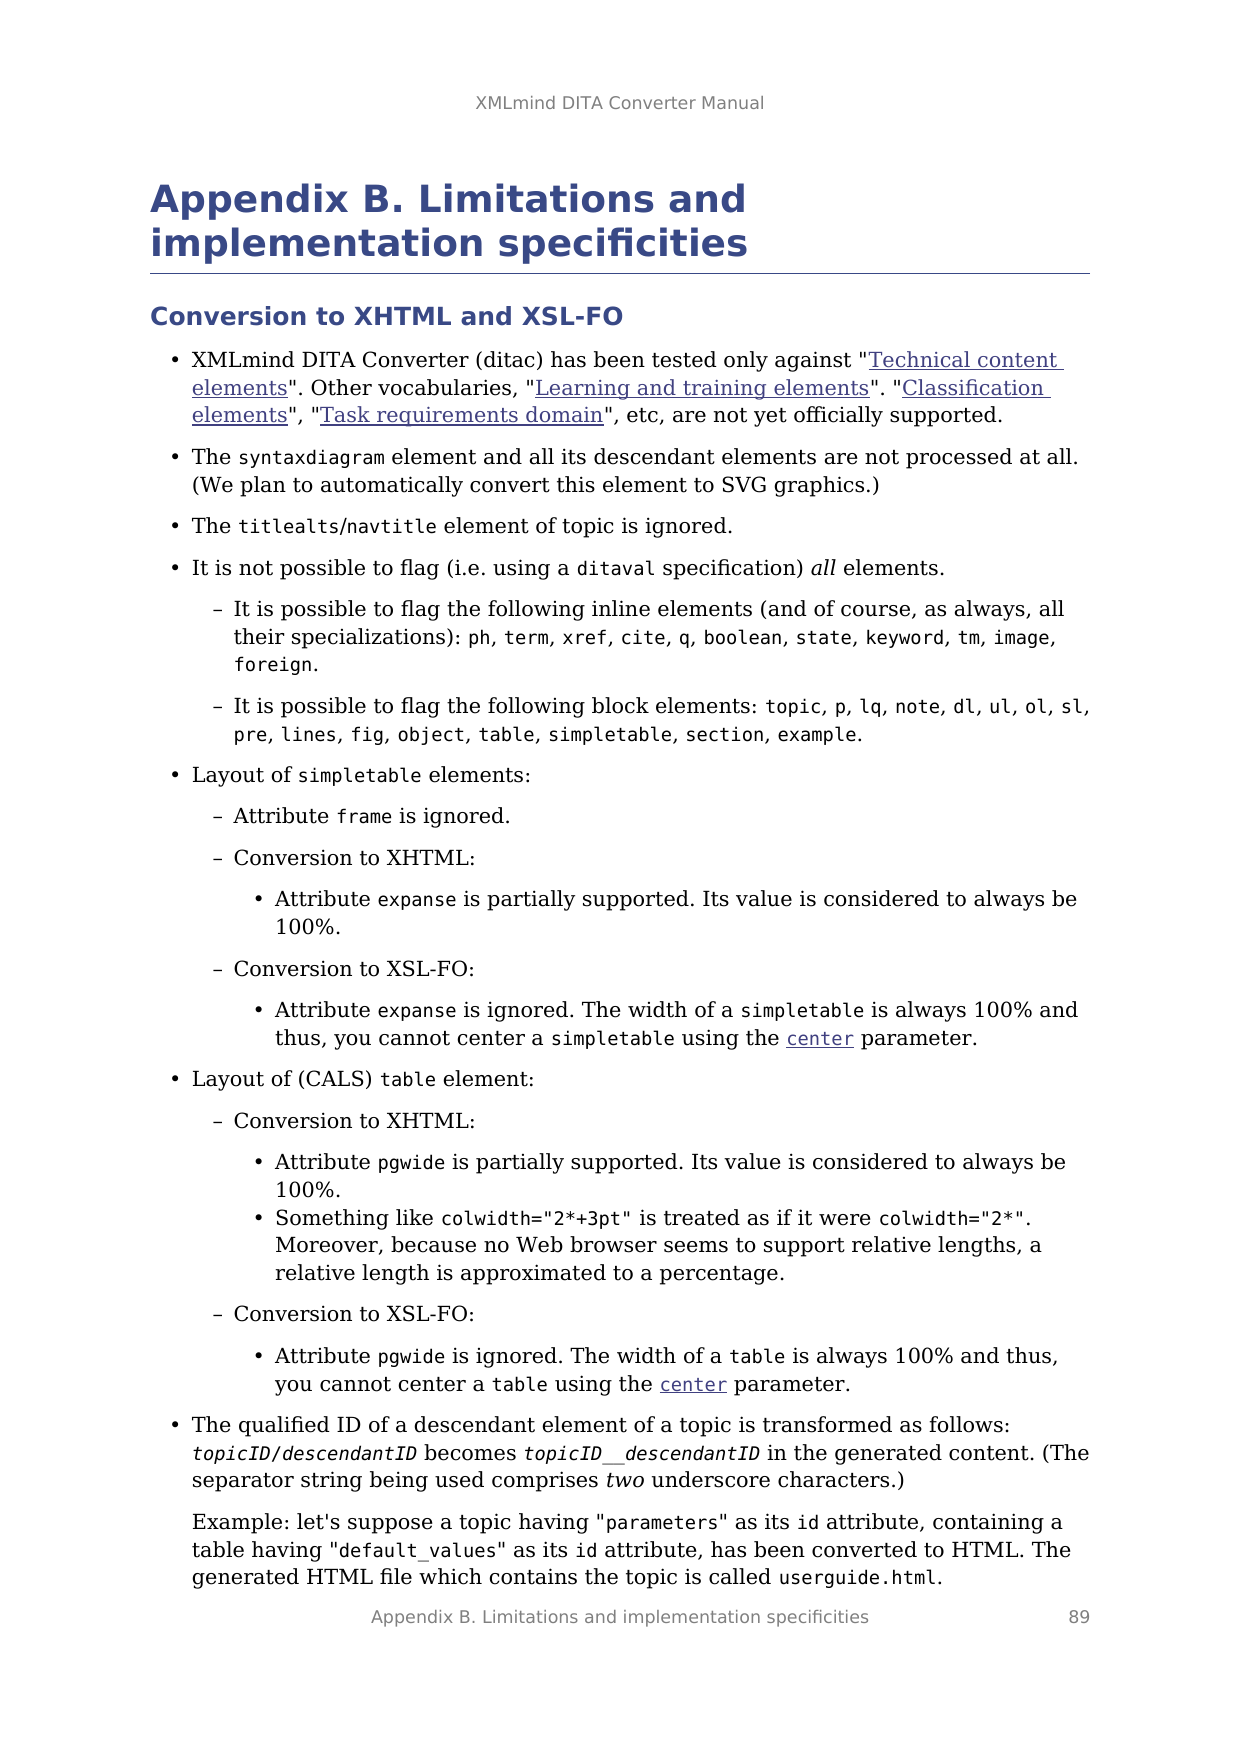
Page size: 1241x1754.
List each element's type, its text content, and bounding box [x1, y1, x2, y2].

list XMLmind DITA Converter (ditac) has been tested only against "Technical content elements". Other vocabularies, "Learning and training elements". "Classification elements", "Task requirements domain", etc, are not yet officially supported. [150, 344, 1090, 428]
text Conversion to XHTML and XSL-FO [150, 302, 1090, 331]
list The syntaxdiagram element and all its descendant elements are not processed at all. (We plan to automatically convert this element to SVG graphics.) [150, 441, 1090, 497]
list Something like colwidth="2*+3pt" is treated as if it were colwidth="2*". Moreover, because no Web browser seems to support relative lengths, a relative length is approximated to a percentage. [233, 1202, 1090, 1285]
list Attribute pgwide is partially supported. Its value is considered to always be 100%. [233, 1147, 1090, 1202]
list It is possible to flag the following inline elements (and of course, as always, all their specializations): ph, term, xref, cite, q, boolean, state, keyword, tm, image, foreign. [192, 593, 1090, 677]
list Layout of simpletable elements: [150, 759, 1090, 787]
list Attribute frame is ignored. [192, 801, 1090, 829]
list Conversion to XHTML: [192, 842, 1090, 870]
list Conversion to XSL-FO: [192, 953, 1090, 981]
subtitle Appendix B. Limitations and implementation specificities [150, 178, 1090, 273]
list Attribute expanse is ignored. The width of a simpletable is always 100% and thus, you cannot center a simpletable using the center parameter. [233, 994, 1090, 1050]
list The titlealts/navtitle element of topic is ignored. [150, 511, 1090, 538]
list It is possible to flag the following block elements: topic, p, lq, note, dl, ul, ol, sl, pre, lines, fig, object, table, simpletable, section, example. [192, 690, 1090, 746]
list The qualified ID of a descendant element of a topic is transformed as follows: topicID/descendantID becomes topicID__descendantID in the generated content. (The separator string being used comprises two underscore characters.) [150, 1409, 1090, 1493]
list Layout of (CALS) table element: [150, 1064, 1090, 1091]
list It is not possible to flag (i.e. using a ditaval specification) all elements. [150, 552, 1090, 580]
list Conversion to XHTML: [192, 1105, 1090, 1133]
list Attribute expanse is partially supported. Its value is considered to always be 100%. [233, 884, 1090, 939]
list Attribute pgwide is ignored. The width of a table is always 100% and thus, you cannot center a table using the center parameter. [233, 1340, 1090, 1396]
list Conversion to XSL-FO: [192, 1299, 1090, 1327]
list Example: let's suppose a topic having "parameters" as its id attribute, containing a table having "default_values" as its id attribute, has been converted to HTML. The generated HTML file which contains the topic is called userguide.html. [150, 1506, 1090, 1589]
